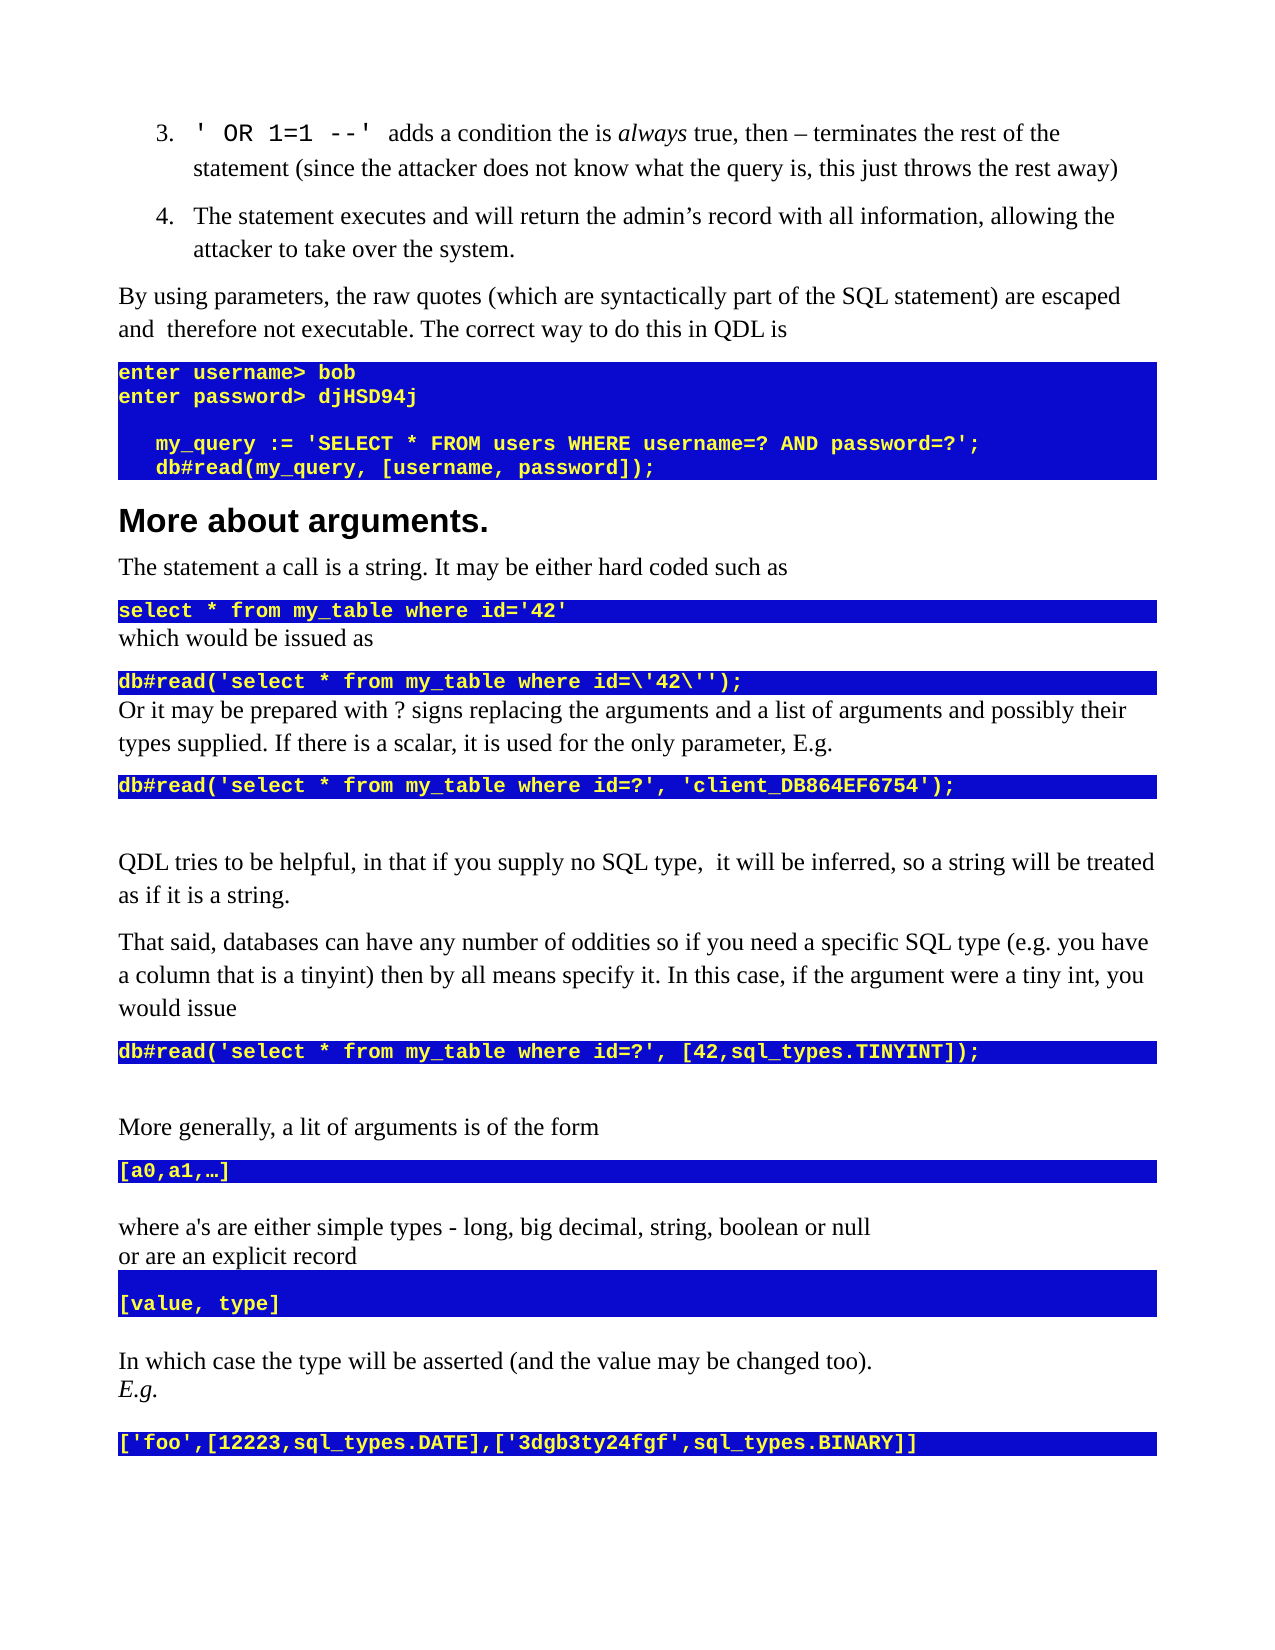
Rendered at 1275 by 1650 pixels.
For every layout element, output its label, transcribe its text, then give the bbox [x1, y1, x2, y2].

text where a's are either simple types - long, big decimal, string, boolean or null or are an explicit record [118, 1183, 1157, 1270]
text In which case the type will be asserted (and the value may be changed too). E.g. [118, 1317, 1157, 1403]
text [value, type] [118, 1270, 1157, 1317]
text That said, databases can have any number of oddities so if you need a specific SQL type (e.g. you have a column that is a tinyint) then by all means specify it. In this case, if the argument were a tiny int, you would issue [118, 927, 1157, 1022]
text enter password> djHSD94j [118, 386, 1157, 409]
text enter username> bob [118, 362, 1157, 386]
text db#read('select * from my_table where id=\'42\''); [118, 671, 1157, 695]
text db#read(my_query, [username, password]); [118, 457, 1157, 480]
text db#read('select * from my_table where id=?', 'client_DB864EF6754'); [118, 775, 1157, 799]
text Or it may be prepared with ? signs replacing the arguments and a list of arguments and possibly their types supplied. If there is a scalar, it is used for the only parameter, E.g. [118, 695, 1157, 757]
list The statement executes and will return the admin’s record with all information, allowing the attacker to take over the system. [156, 201, 1157, 263]
text select * from my_table where id='42' [118, 600, 1157, 623]
text By using parameters, the raw quotes (which are syntactically part of the SQL statement) are escaped and therefore not executable. The correct way to do this in QDL is [118, 281, 1157, 343]
text which would be issued as [118, 623, 1157, 652]
text my_query := 'SELECT * FROM users WHERE username=? AND password=?'; [118, 433, 1157, 457]
text ['foo',[12223,sql_types.DATE],['3dgb3ty24fgf',sql_types.BINARY]] [118, 1432, 1157, 1456]
text [a0,a1,…] [118, 1160, 1157, 1183]
text More generally, a lit of arguments is of the form [118, 1112, 1157, 1141]
text db#read('select * from my_table where id=?', [42,sql_types.TINYINT]); [118, 1041, 1157, 1064]
list ' OR 1=1 --' adds a condition the is always true, then – terminates the rest of the statement (since the attacker does not know what the query is, this just throws the rest away) [156, 118, 1157, 182]
text QDL tries to be helpful, in that if you supply no SQL type, it will be inferred, so a string will be treated as if it is a string. [118, 847, 1157, 908]
subtitle More about arguments. [118, 501, 1157, 540]
text The statement a call is a string. It may be either hard coded such as [118, 552, 1157, 581]
